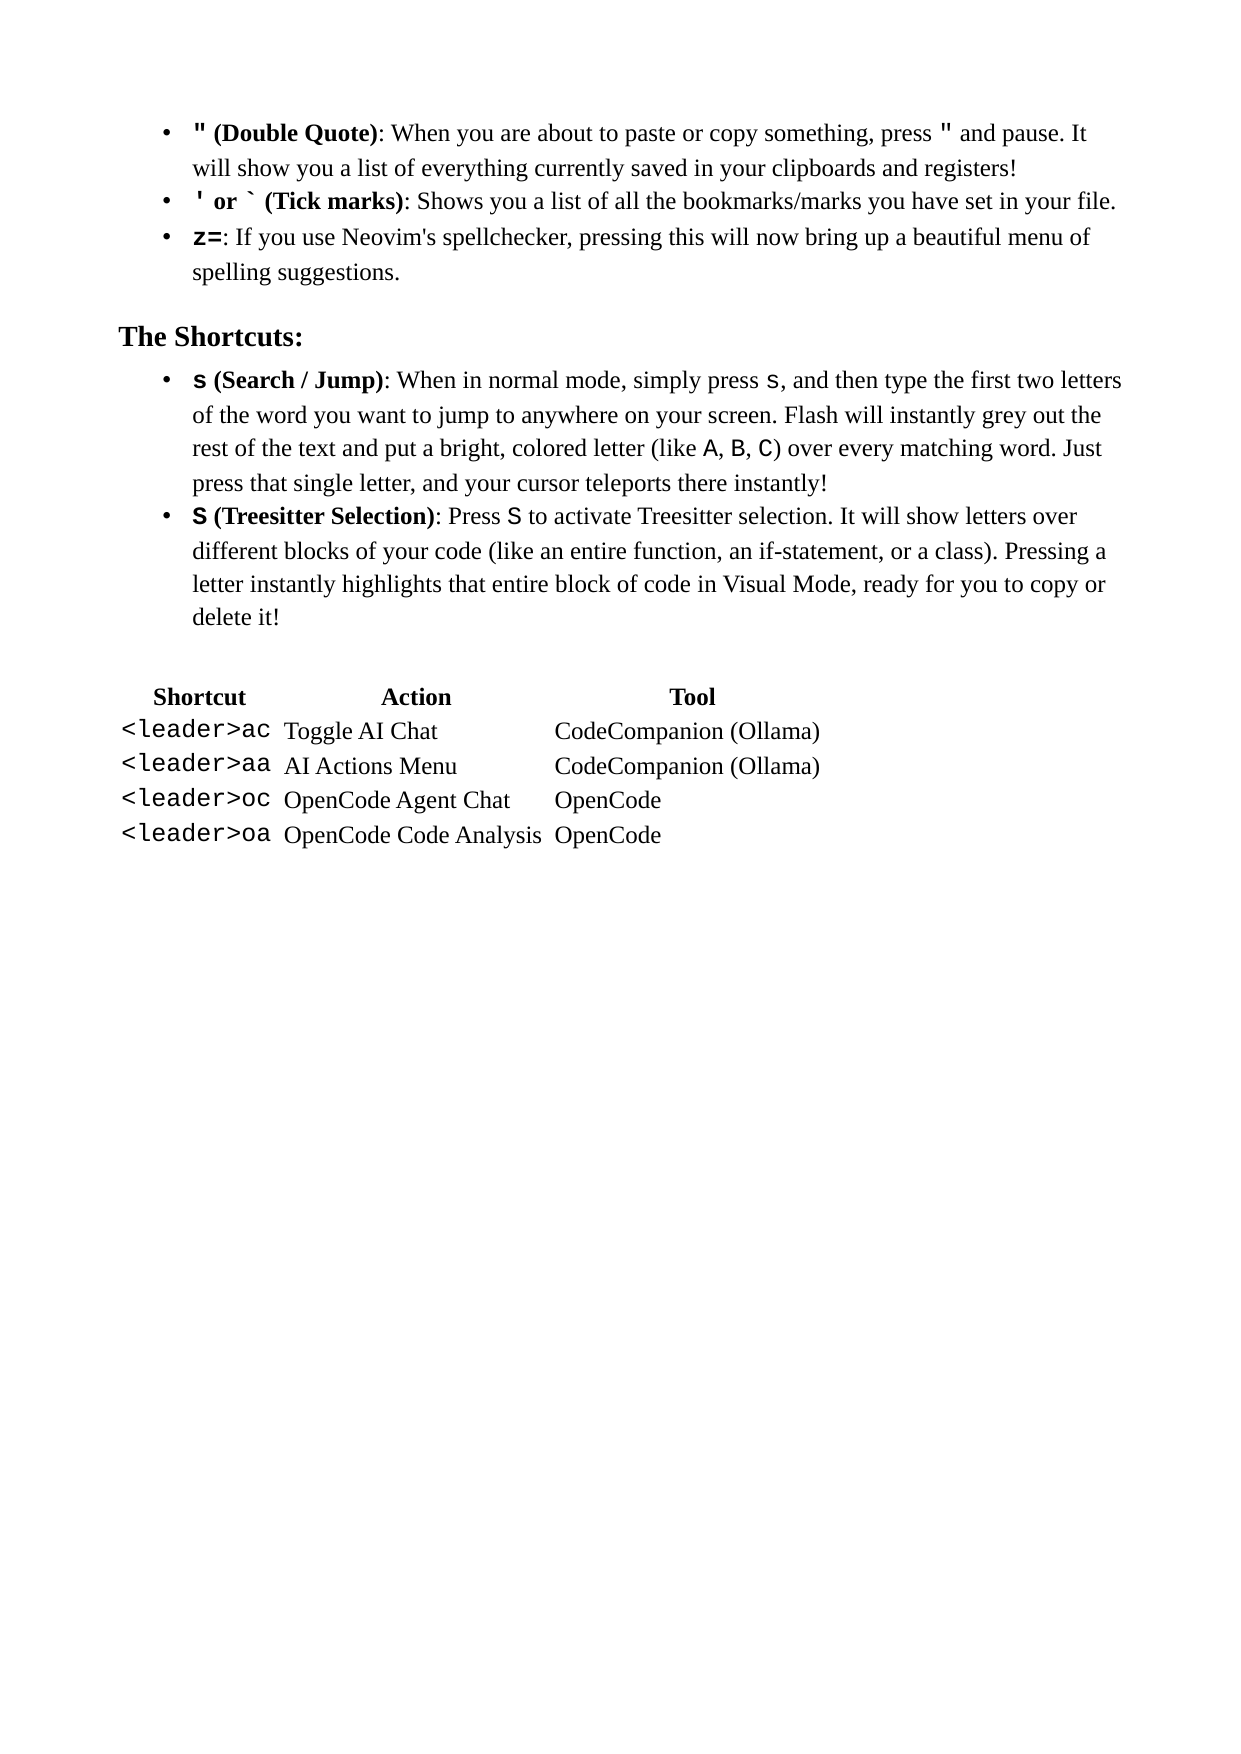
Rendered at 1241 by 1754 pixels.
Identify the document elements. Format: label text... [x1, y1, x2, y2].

list ' or ` (Tick marks): Shows you a list of all the bookmarks/marks you have set in your file. [162, 186, 1122, 217]
table_cell <leader>ac [118, 713, 281, 748]
table_cell <leader>aa [118, 748, 281, 782]
table_cell OpenCode Agent Chat [281, 783, 551, 817]
table_cell OpenCode Code Analysis [281, 817, 551, 852]
table_cell <leader>oa [118, 817, 281, 852]
subtitle The Shortcuts: [118, 319, 1122, 352]
table_cell <leader>oc [118, 783, 281, 817]
table_header Shortcut [118, 679, 281, 713]
list z=: If you use Neovim's spellchecker, pressing this will now bring up a beautiful menu of spelling suggestions. [162, 222, 1122, 286]
table_cell CodeCompanion (Ollama) [551, 748, 833, 782]
table_cell OpenCode [551, 783, 833, 817]
table_header Action [281, 679, 551, 713]
table_cell Toggle AI Chat [281, 713, 551, 748]
table_cell AI Actions Menu [281, 748, 551, 782]
table_header Tool [551, 679, 833, 713]
list " (Double Quote): When you are about to paste or copy something, press " and pause. It will show you a list of everything currently saved in your clipboards and registers! [162, 118, 1122, 182]
table_cell OpenCode [551, 817, 833, 852]
list S (Treesitter Selection): Press S to activate Treesitter selection. It will show letters over different blocks of your code (like an entire function, an if-statement, or a class). Pressing a letter instantly highlights that entire block of code in Visual Mode, ready for you to copy or delete it! [162, 501, 1122, 631]
list s (Search / Jump): When in normal mode, simply press s, and then type the first two letters of the word you want to jump to anywhere on your screen. Flash will instantly grey out the rest of the text and put a bright, colored letter (like A, B, C) over every matching word. Just press that single letter, and your cursor teleports there instantly! [162, 365, 1122, 497]
table_cell CodeCompanion (Ollama) [551, 713, 833, 748]
